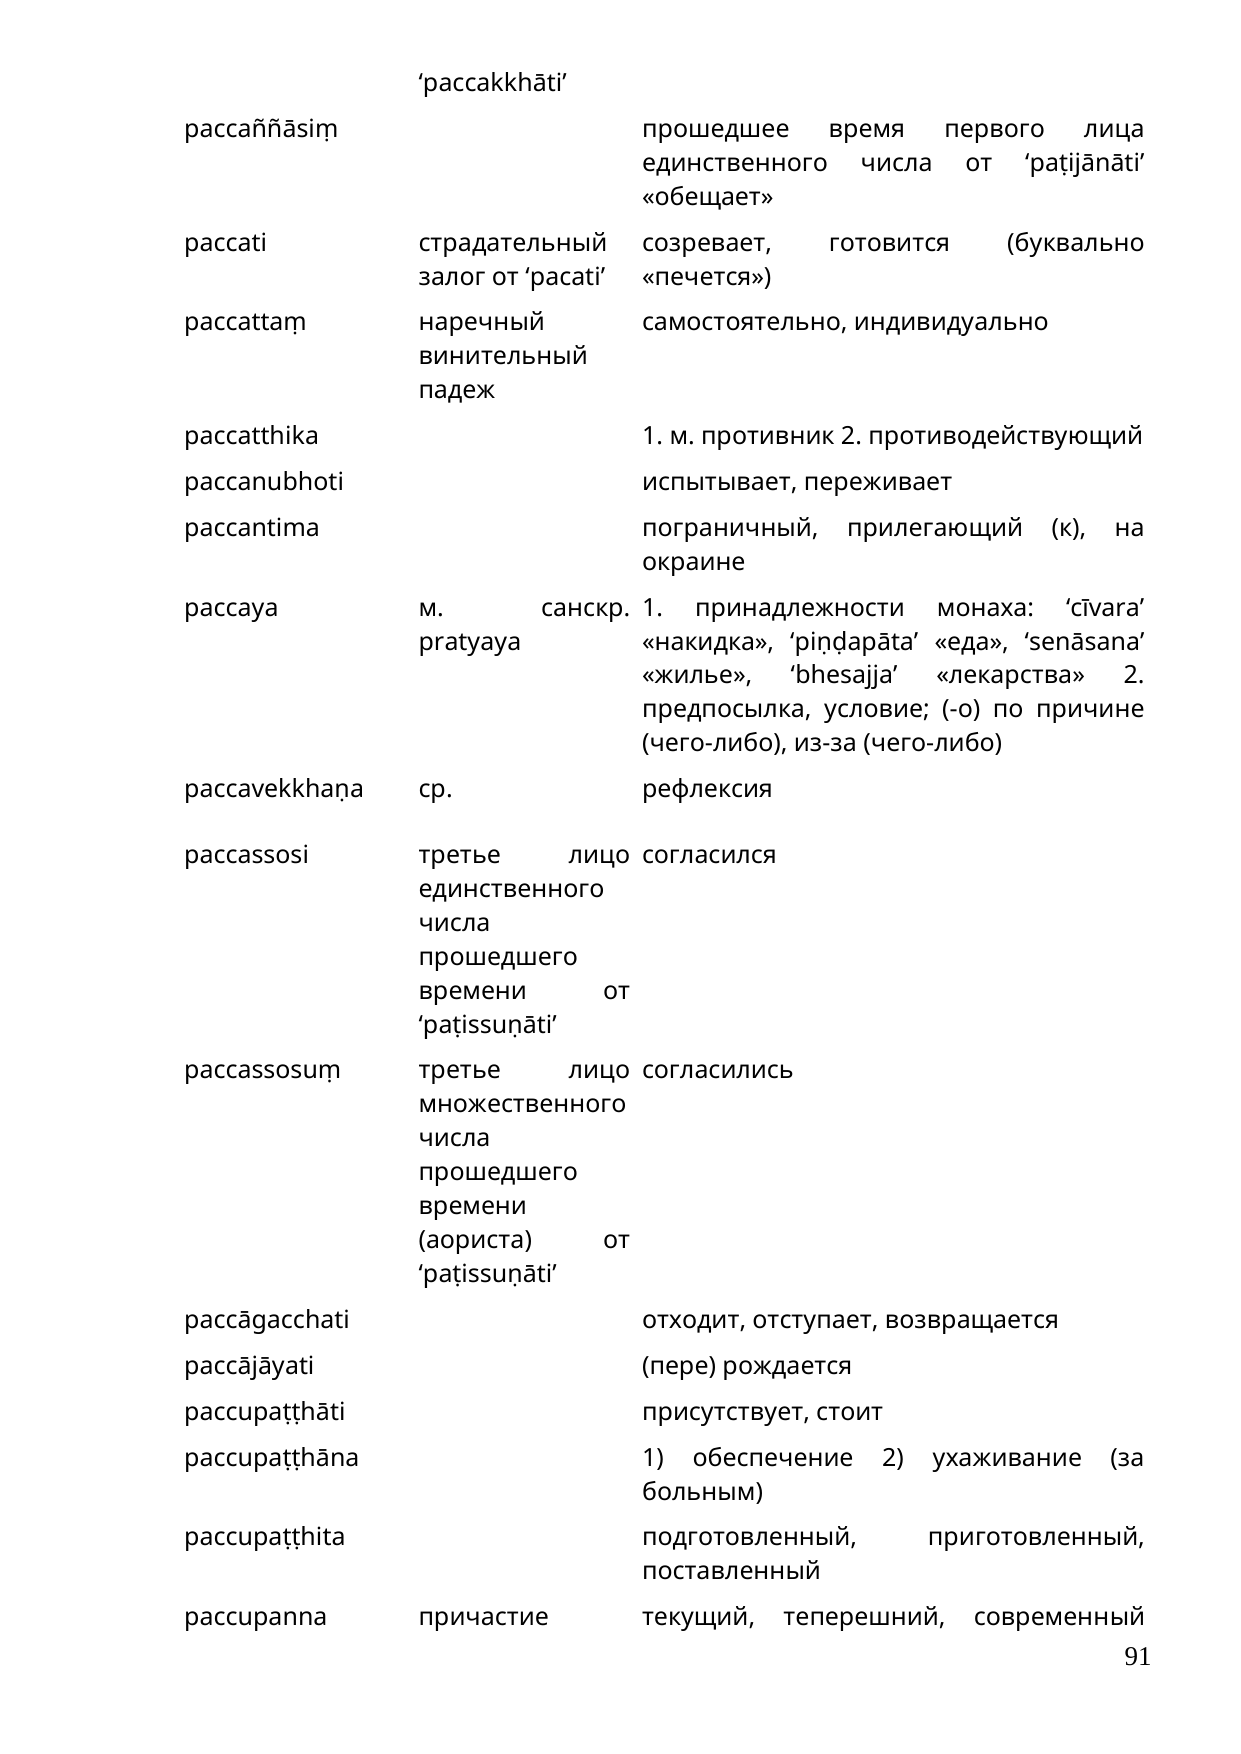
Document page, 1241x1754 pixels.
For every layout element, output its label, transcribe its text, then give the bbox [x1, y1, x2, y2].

table_cell третье лицо единственного числа прошедшего времени от ‘paṭissuṇāti’ [412, 831, 636, 1047]
table_cell paccaya [178, 584, 412, 765]
table_cell отходит, отступает, возвращается [636, 1296, 1151, 1342]
table_cell [178, 59, 412, 105]
table_cell 1. принадлежности монаха: ‘cīvara’ «накидка», ‘piṇḍapāta’ «еда», ‘senāsana’ «жилье», ‘bhesajja’ «лекарства» 2. предпосылка, условие; (-о) по причине (чего-либо), из-за (чего-либо) [636, 584, 1151, 765]
table_cell 1. м. противник 2. противодействующий [636, 412, 1151, 458]
table_cell подготовленный, приготовленный, поставленный [636, 1514, 1151, 1593]
table_cell причастие [412, 1593, 636, 1639]
table_cell paccupaṭṭhita [178, 1514, 412, 1593]
table_cell наречный винительный падеж [412, 299, 636, 412]
table_cell ‘paccakkhāti’ [412, 59, 636, 105]
table_cell м. санскр. pratyaya [412, 584, 636, 765]
table_cell [412, 105, 636, 219]
table_cell [412, 1296, 636, 1342]
table_cell страдательный залог от ‘pacati’ [412, 219, 636, 298]
table_cell присутствует, стоит [636, 1388, 1151, 1434]
table_cell 1) обеспечение 2) ухаживание (за больным) [636, 1434, 1151, 1513]
table_cell согласился [636, 831, 1151, 1047]
table_cell [412, 458, 636, 504]
table_cell испытывает, переживает [636, 458, 1151, 504]
table_cell paccattaṃ [178, 299, 412, 412]
table_cell paccupanna [178, 1593, 412, 1639]
table_cell текущий, теперешний, современный [636, 1593, 1151, 1639]
table_cell [412, 1388, 636, 1434]
table_cell ср. [412, 765, 636, 831]
table_cell paccupaṭṭhāti [178, 1388, 412, 1434]
table_cell прошедшее время первого лица единственного числа от ‘paṭijānāti’ «обещает» [636, 105, 1151, 219]
table_cell (пере) рождается [636, 1342, 1151, 1388]
table_cell [412, 1342, 636, 1388]
table_cell рефлексия [636, 765, 1151, 831]
table_cell третье лицо множественного числа прошедшего времени (аориста) от ‘paṭissuṇāti’ [412, 1047, 636, 1296]
table_cell созревает, готовится (буквально «печется») [636, 219, 1151, 298]
table_cell paccupaṭṭhāna [178, 1434, 412, 1513]
table_cell paccaññāsiṃ [178, 105, 412, 219]
table_cell paccati [178, 219, 412, 298]
table_cell paccavekkhaṇa [178, 765, 412, 831]
table_cell [636, 59, 1151, 105]
table_cell самостоятельно, индивидуально [636, 299, 1151, 412]
table_cell paccājāyati [178, 1342, 412, 1388]
table_cell [412, 504, 636, 584]
table_cell пограничный, прилегающий (к), на окраине [636, 504, 1151, 584]
table_cell paccantima [178, 504, 412, 584]
table_cell paccatthika [178, 412, 412, 458]
table_cell [412, 1434, 636, 1513]
table_cell paccanubhoti [178, 458, 412, 504]
table_cell [412, 1514, 636, 1593]
table_cell paccāgacchati [178, 1296, 412, 1342]
table_cell paccassosi [178, 831, 412, 1047]
table_cell paccassosuṃ [178, 1047, 412, 1296]
table_cell согласились [636, 1047, 1151, 1296]
table_cell [412, 412, 636, 458]
